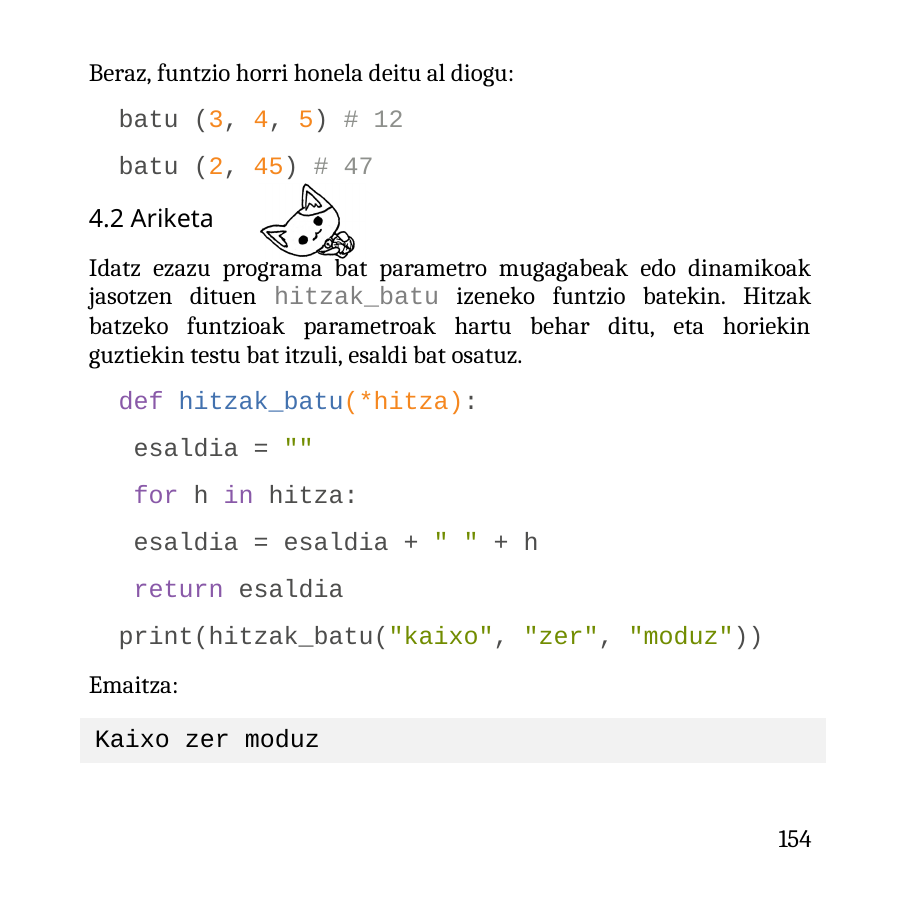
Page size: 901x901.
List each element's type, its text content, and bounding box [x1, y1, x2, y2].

text [366, 201, 811, 235]
text return esaldia [118, 577, 811, 605]
text batu (3, 4, 5) # 12 [118, 107, 811, 135]
text batu (2, 45) # 47 [118, 154, 811, 182]
text 4.2 Ariketa [89, 201, 259, 235]
text esaldia = esaldia + " " + h [118, 530, 811, 558]
picture [259, 183, 366, 259]
text print(hitzak_batu("kaixo", "zer", "moduz")) [118, 624, 811, 652]
text esaldia = "" [118, 436, 811, 464]
text Beraz, funtzio horri honela deitu al diogu: [89, 59, 811, 88]
text def hitzak_batu(*hitza): [118, 388, 811, 417]
text Emaitza: [89, 671, 811, 700]
text Kaixo zer moduz [86, 725, 820, 757]
text Idatz ezazu programa bat parametro mugagabeak edo dinamikoak jasotzen dituen hitzak_batu izeneko funtzio batekin. Hitzak batzeko funtzioak parametroak hartu behar ditu, eta horiekin guztiekin testu bat itzuli, esaldi bat osatuz. [89, 253, 811, 370]
text for h in hitza: [118, 483, 811, 511]
